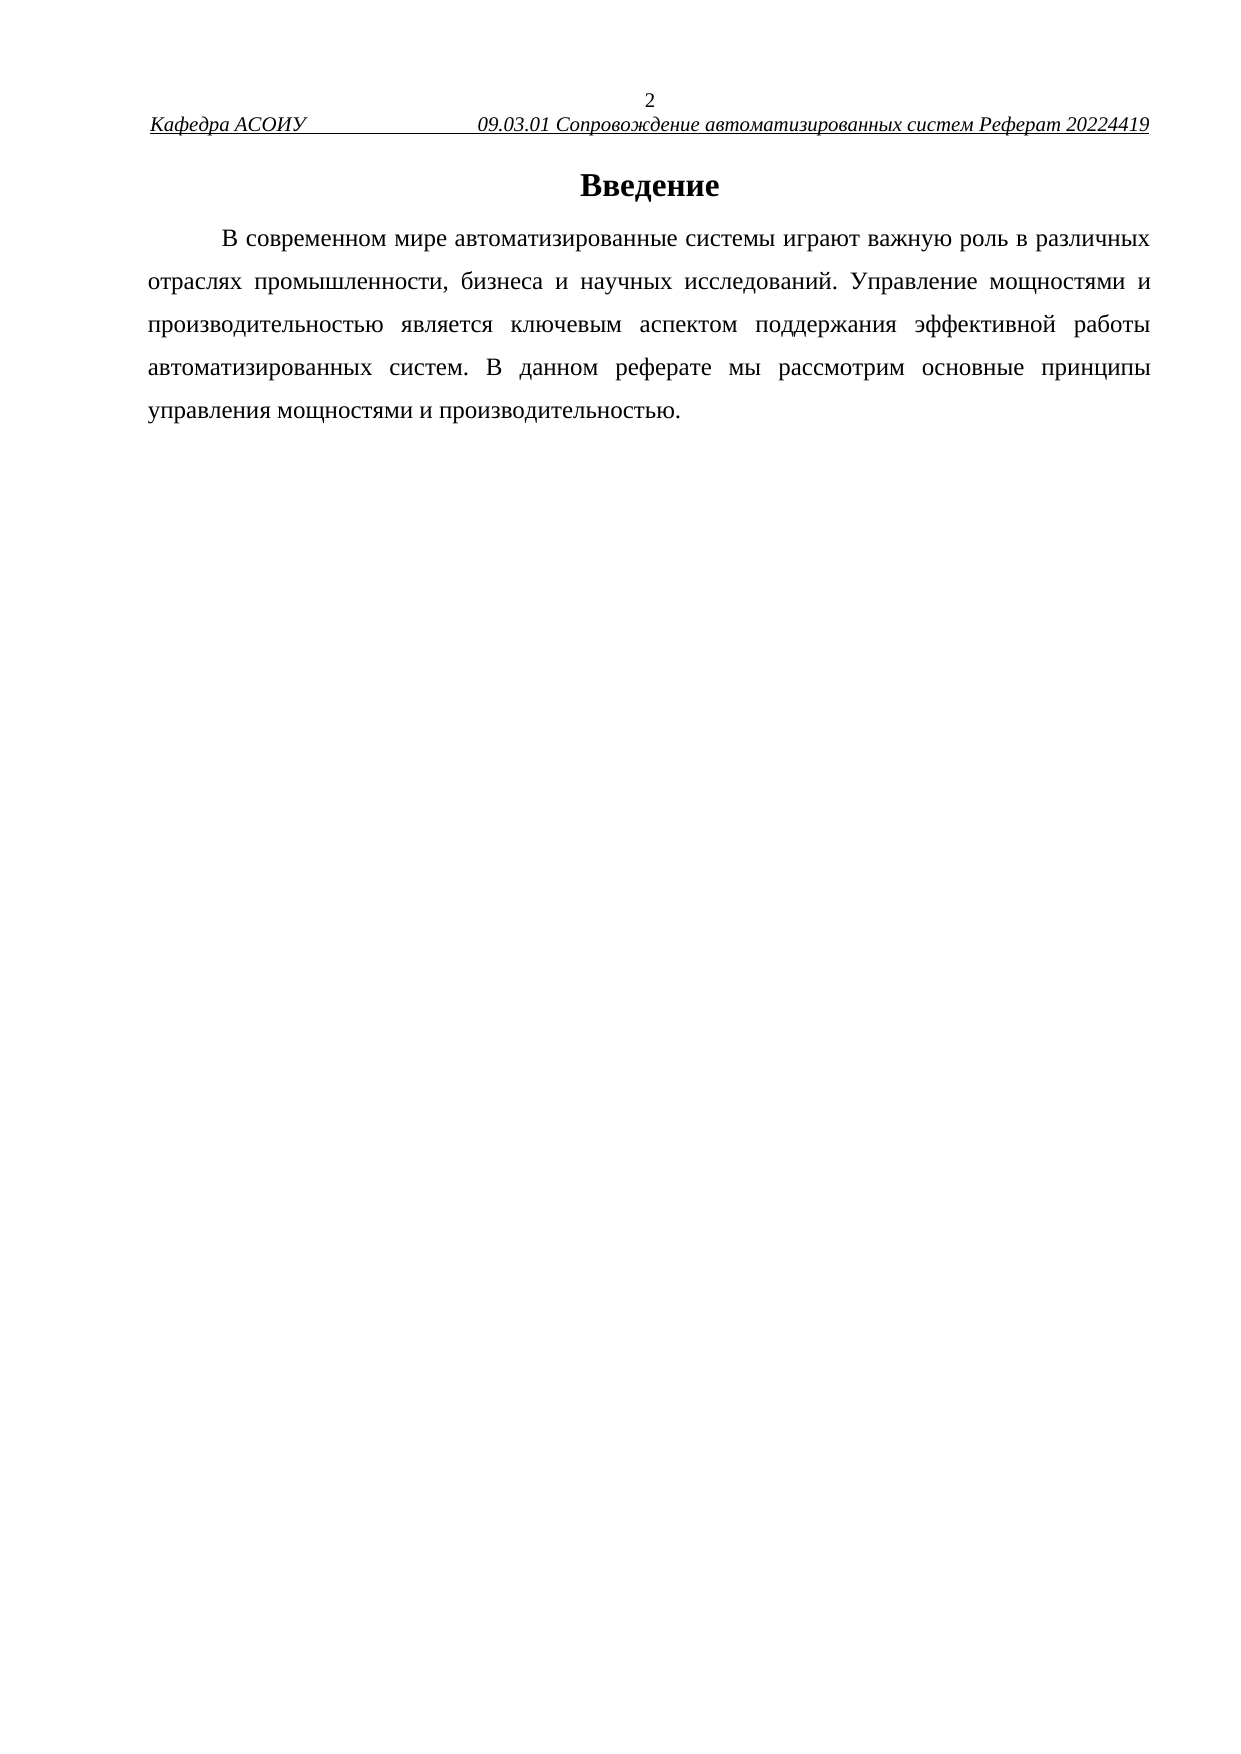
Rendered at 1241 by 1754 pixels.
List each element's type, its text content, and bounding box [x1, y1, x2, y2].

text В современном мире автоматизированные системы играют важную роль в различных отраслях промышленности, бизнеса и научных исследований. Управление мощностями и производительностью является ключевым аспектом поддержания эффективной работы автоматизированных систем. В данном реферате мы рассмотрим основные принципы управления мощностями и производительностью. [148, 223, 1152, 424]
text Введение [148, 165, 1152, 204]
